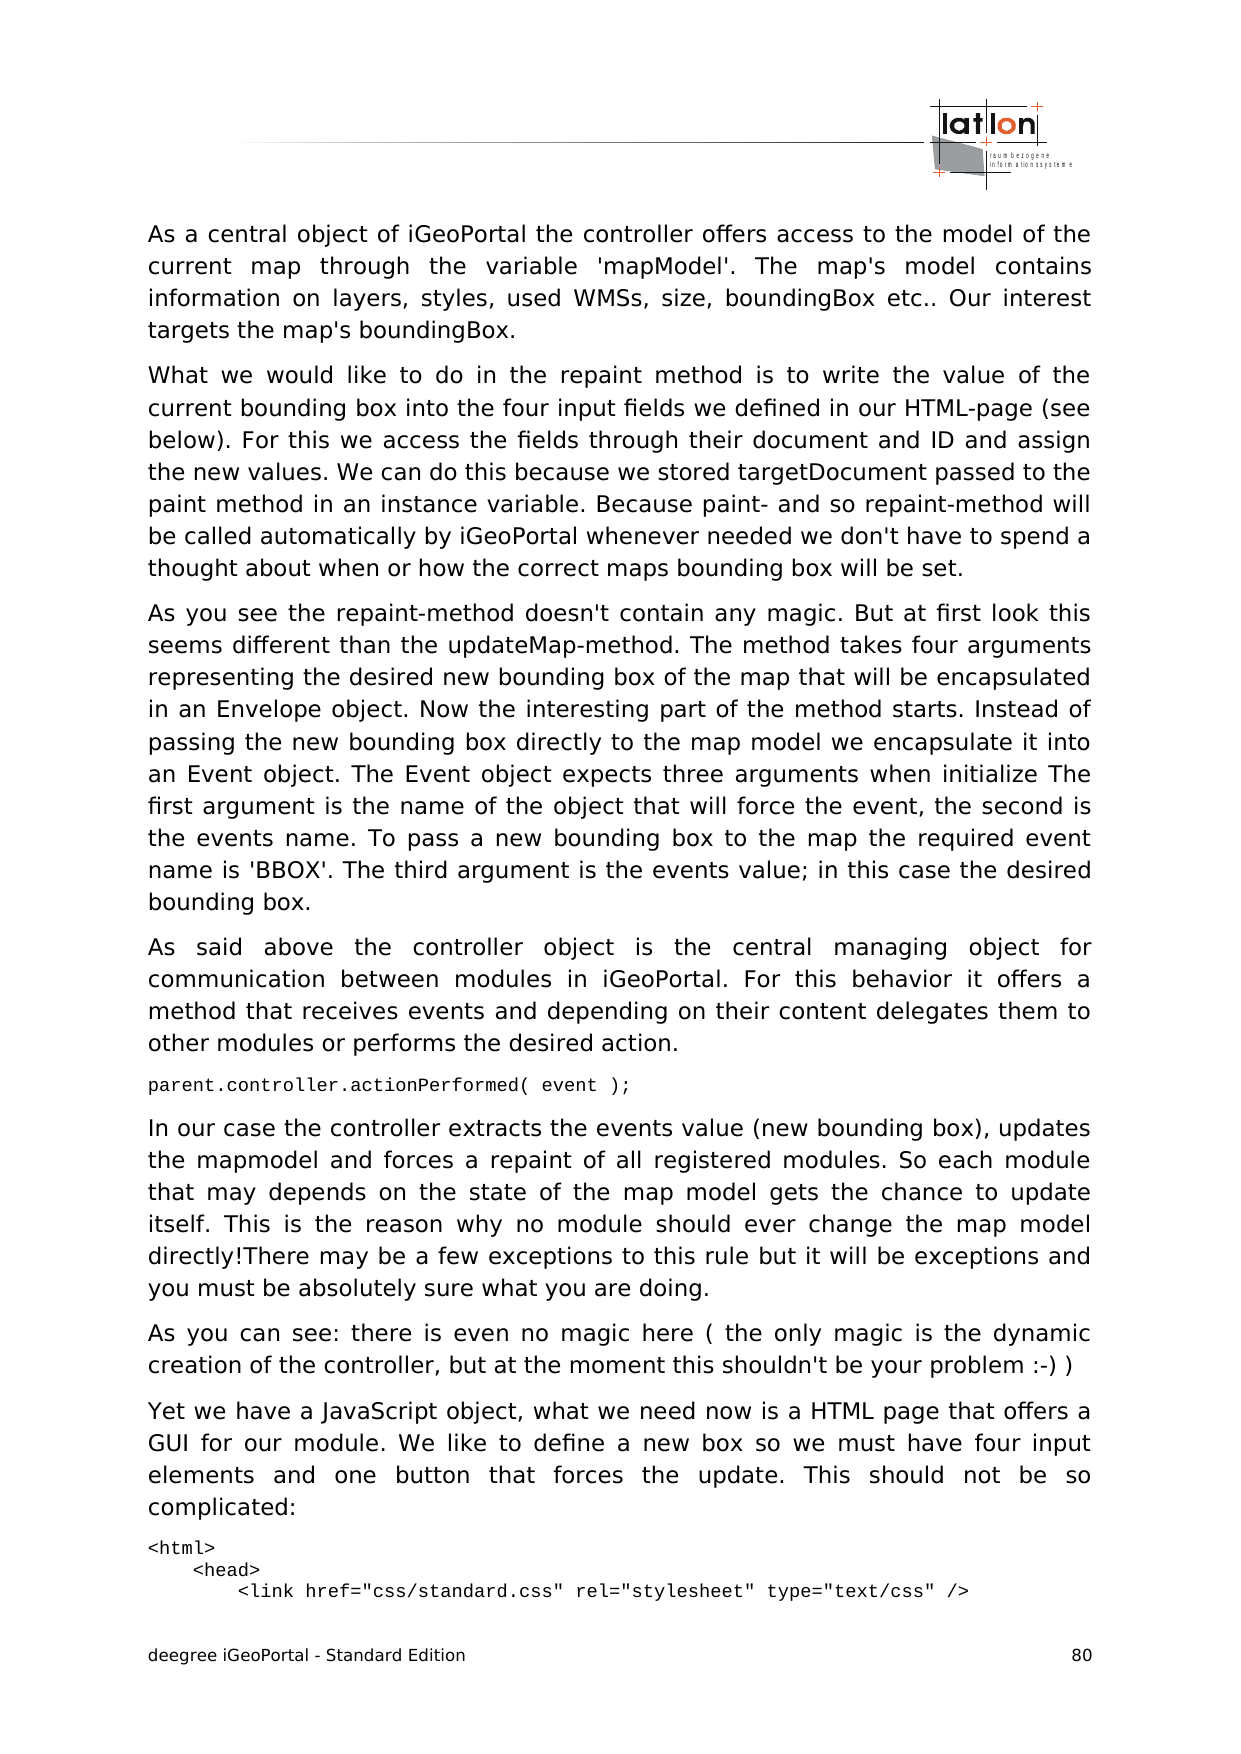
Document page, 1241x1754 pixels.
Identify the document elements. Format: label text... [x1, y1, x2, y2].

text What we would like to do in the repaint method is to write the value of the current bounding box into the four input fields we defined in our HTML-page (see below). For this we access the fields through their document and ID and assign the new values. We can do this because we stored targetDocument passed to the paint method in an instance variable. Because paint- and so repaint-method will be called automatically by iGeoPortal whenever needed we don't have to spend a thought about when or how the correct maps bounding box will be set. [148, 363, 1093, 582]
text In our case the controller extracts the events value (new bounding box), updates the mapmodel and forces a repaint of all registered modules. So each module that may depends on the state of the map model gets the chance to update itself. This is the reason why no module should ever change the map model directly!There may be a few exceptions to this rule but it will be exceptions and you must be absolutely sure what you are doing. [148, 1115, 1093, 1302]
text <html> [148, 1539, 1093, 1560]
text As said above the controller object is the central managing object for communication between modules in iGeoPortal. For this behavior it offers a method that receives events and depending on their content delegates them to other modules or performs the desired action. [148, 934, 1093, 1057]
text Yet we have a JavaScript object, what we need now is a HTML page that offers a GUI for our module. We like to define a new box so we must have four input elements and one button that forces the update. This should not be so complicated: [148, 1398, 1093, 1521]
text parent.controller.actionPerformed( event ); [148, 1076, 1093, 1097]
text As you see the repaint-method doesn't contain any magic. But at first look this seems different than the updateMap-method. The method takes four arguments representing the desired new bounding box of the map that will be encapsulated in an Envelope object. Now the interesting part of the method starts. Instead of passing the new bounding box directly to the map model we encapsulate it into an Event object. The Event object expects three arguments when initialize The first argument is the name of the object that will force the event, the second is the events name. To pass a new bounding box to the map the required event name is 'BBOX'. The third argument is the events value; in this case the desired bounding box. [148, 600, 1093, 916]
text <head> [148, 1560, 1093, 1582]
text <link href="css/standard.css" rel="stylesheet" type="text/css" /> [148, 1582, 1093, 1603]
text As a central object of iGeoPortal the controller offers access to the model of the current map through the variable 'mapModel'. The map's model contains information on layers, styles, used WMSs, size, boundingBox etc.. Our interest targets the map's boundingBox. [148, 221, 1093, 344]
text As you can see: there is even no magic here ( the only magic is the dynamic creation of the controller, but at the moment this shouldn't be your problem :-) ) [148, 1321, 1093, 1379]
